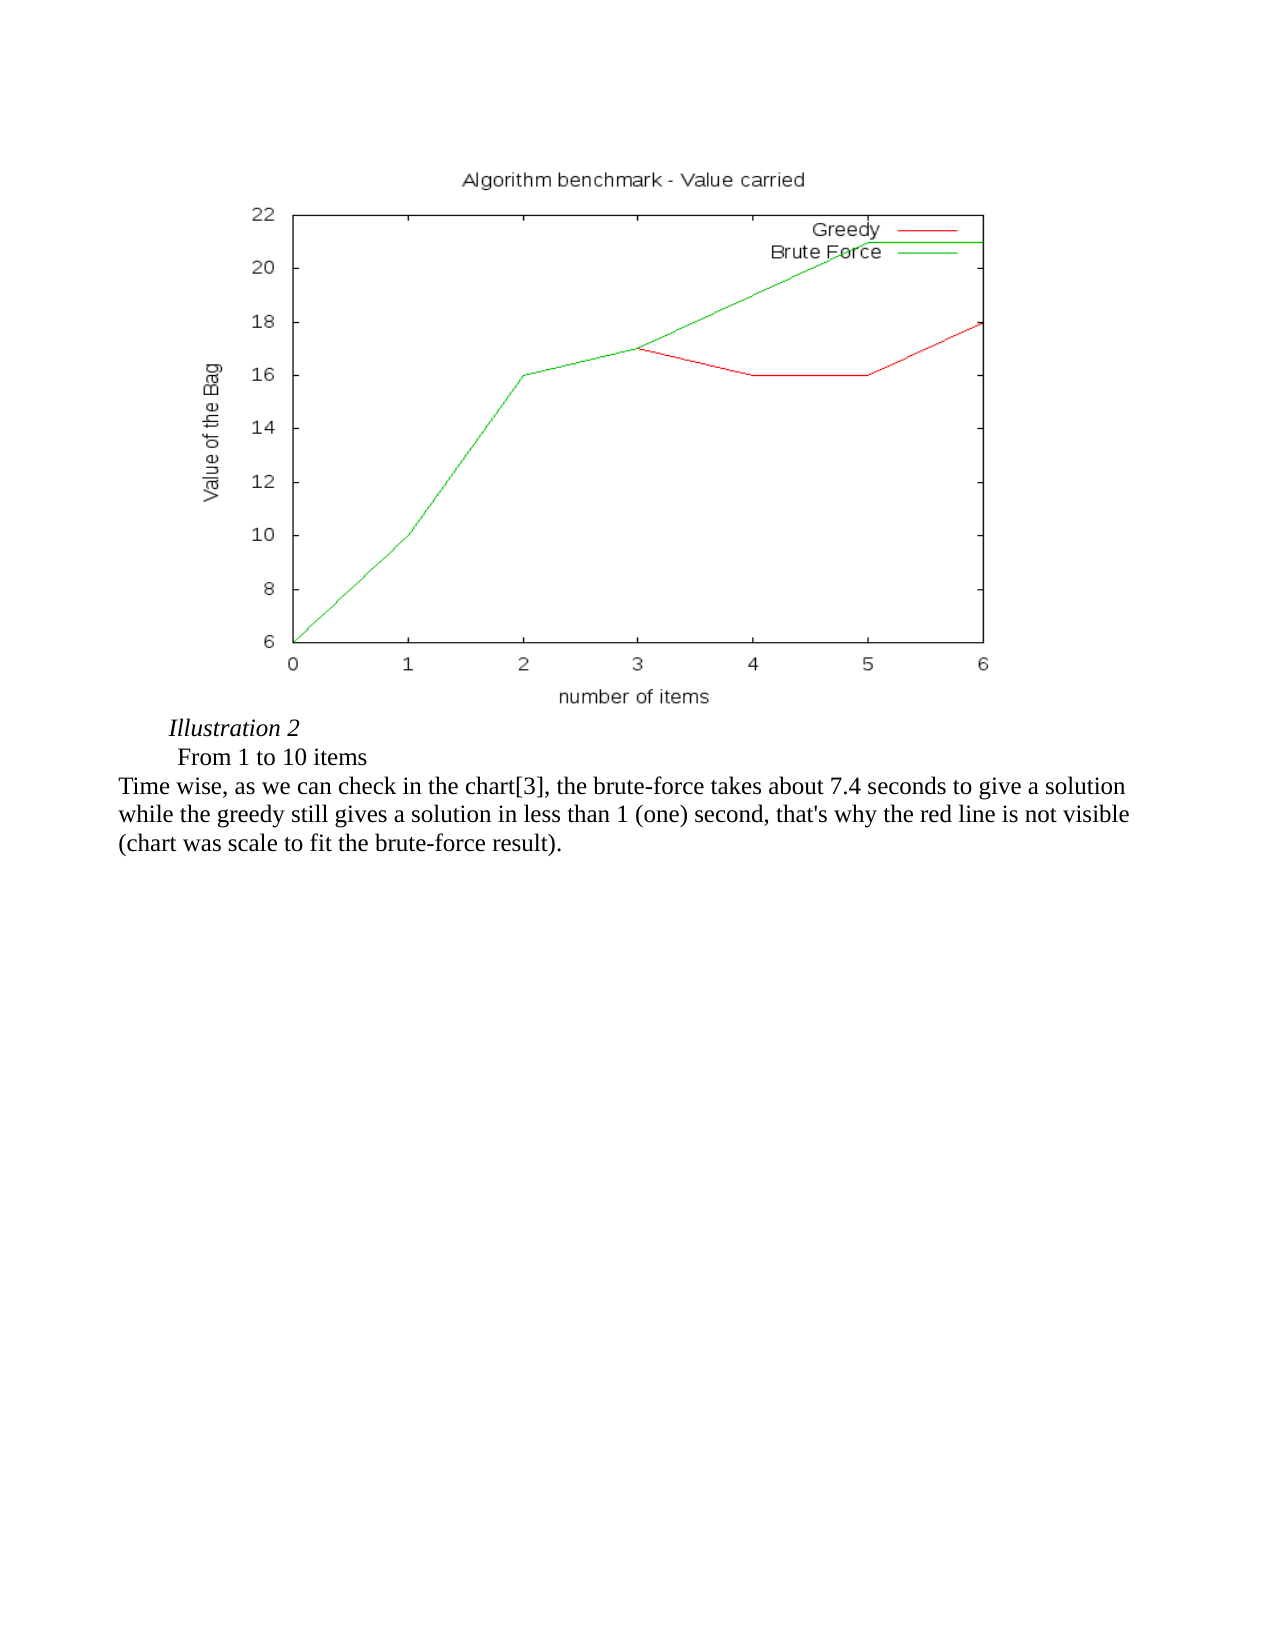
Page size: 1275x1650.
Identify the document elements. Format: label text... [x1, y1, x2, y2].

text Illustration 2 [168, 714, 1015, 742]
text From 1 to 10 items [168, 118, 1157, 771]
picture [168, 149, 1016, 714]
text Time wise, as we can check in the chart[3], the brute-force takes about 7.4 seconds to give a solution while the greedy still gives a solution in less than 1 (one) second, that's why the red line is not visible (chart was scale to fit the brute-force result). [118, 771, 1157, 857]
